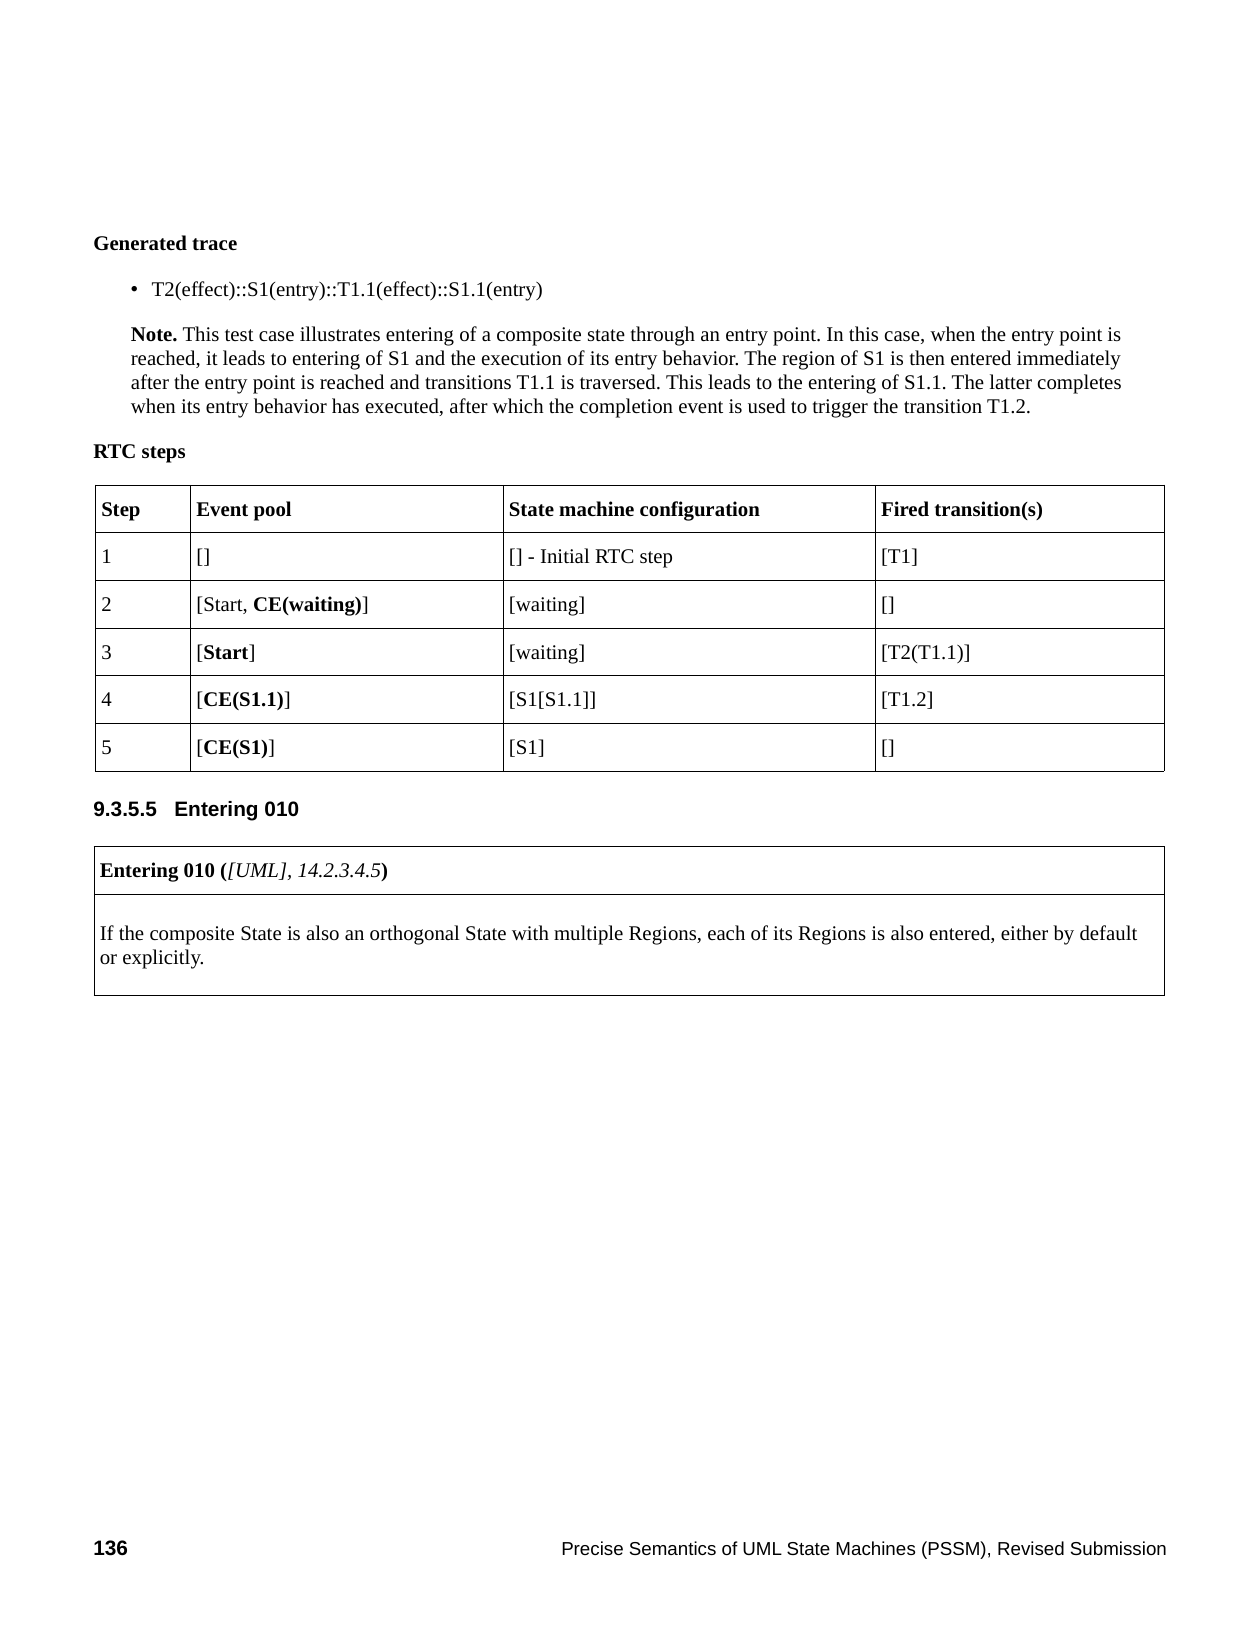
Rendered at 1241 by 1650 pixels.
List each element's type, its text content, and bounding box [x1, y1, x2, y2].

table_cell [504, 581, 875, 628]
table_cell [876, 629, 1164, 675]
table_cell [96, 676, 190, 723]
table_cell [96, 629, 190, 675]
text RTC steps [93, 439, 1164, 463]
table_header [876, 486, 1164, 532]
table_cell [191, 533, 503, 580]
table_cell [191, 581, 503, 628]
table_cell [876, 581, 1164, 628]
table_cell [191, 676, 503, 723]
table_cell [96, 581, 190, 628]
table_cell [504, 676, 875, 723]
table_header [95, 847, 1164, 894]
table_header [504, 486, 875, 532]
table_cell [876, 724, 1164, 771]
table_cell [504, 533, 875, 580]
text Generated trace [93, 231, 1164, 255]
table_cell [504, 724, 875, 771]
table_cell [504, 629, 875, 675]
text Note. This test case illustrates entering of a composite state through an entry point. In this case, when the entry point is reached, it leads to entering of S1 and the execution of its entry behavior. The region of S1 is then entered immediately after the entry point is reached and transitions T1.1 is traversed. This leads to the entering of S1.1. The latter completes when its entry behavior has executed, after which the completion event is used to trigger the transition T1.2. [131, 322, 1164, 418]
table_header [191, 486, 503, 532]
table_cell [96, 724, 190, 771]
subtitle Entering 010 [93, 796, 1164, 821]
table_cell [95, 895, 1164, 995]
table_cell [191, 724, 503, 771]
table_header [96, 486, 190, 532]
table_cell [96, 533, 190, 580]
list T2(effect)::S1(entry)::T1.1(effect)::S1.1(entry) [131, 276, 1164, 301]
table_cell [876, 533, 1164, 580]
table_cell [191, 629, 503, 675]
table_cell [876, 676, 1164, 723]
